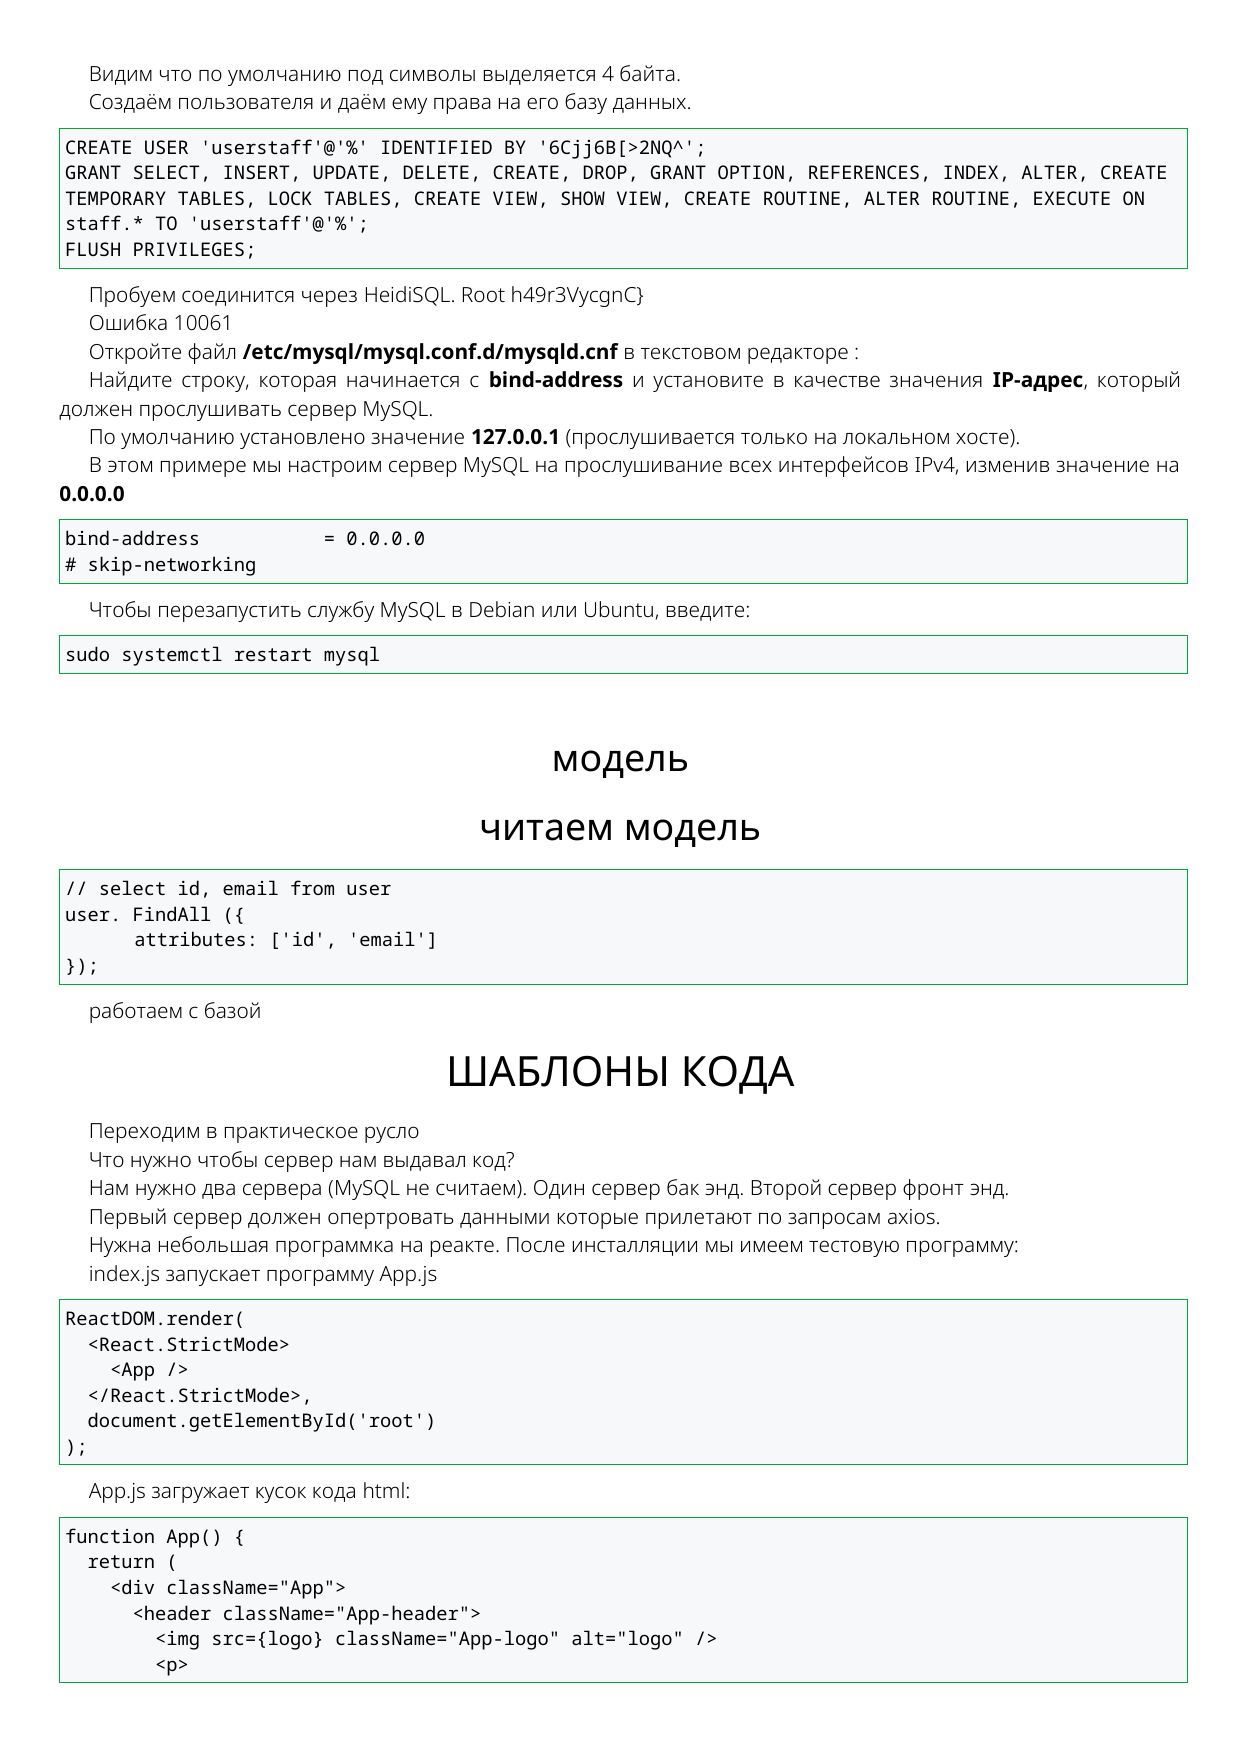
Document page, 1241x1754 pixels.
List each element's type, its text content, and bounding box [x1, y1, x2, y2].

text # skip-networking [60, 545, 1187, 583]
text <img src={logo} className="App-logo" alt="logo" /> [60, 1619, 1187, 1644]
subtitle Шаблоны кода [59, 1042, 1181, 1099]
text index.js запускает программу App.js [59, 1259, 1181, 1287]
text Ошибка 10061 [59, 308, 1181, 337]
text App.js загружает кусок кода html: [59, 1477, 1181, 1505]
text GRANT SELECT, INSERT, UPDATE, DELETE, CREATE, DROP, GRANT OPTION, REFERENCES, INDEX, ALTER, CREATE TEMPORARY TABLES, LOCK TABLES, CREATE VIEW, SHOW VIEW, CREATE ROUTINE, ALTER ROUTINE, EXECUTE ON staff.* TO 'userstaff'@'%'; [60, 153, 1187, 230]
subtitle модель [59, 732, 1181, 783]
text <React.StrictMode> [60, 1324, 1187, 1350]
text return ( [60, 1542, 1187, 1568]
text Чтобы перезапустить службу MySQL в Debian или Ubuntu, введите: [59, 595, 1181, 623]
text Откройте файл /etc/mysql/mysql.conf.d/mysqld.cnf в текстовом редакторе : [59, 337, 1181, 365]
text FLUSH PRIVILEGES; [60, 230, 1187, 268]
text Первый сервер должен опертровать данными которые прилетают по запросам axios. [59, 1202, 1181, 1230]
subtitle читаем модель [59, 800, 1181, 851]
text Нужна небольшая программка на реакте. После инсталляции мы имеем тестовую программу: [59, 1230, 1181, 1259]
text Создаём пользователя и даём ему права на его базу данных. [59, 87, 1181, 116]
text Переходим в практическое русло [59, 1116, 1181, 1145]
text <header className="App-header"> [60, 1593, 1187, 1619]
text Видим что по умолчанию под символы выделяется 4 байта. [59, 59, 1181, 87]
text CREATE USER 'userstaff'@'%' IDENTIFIED BY '6Cjj6B[>2NQ^'; [60, 129, 1187, 153]
text Найдите строку, которая начинается с bind-address и установите в качестве значения IP-адрес, который должен прослушивать сервер MySQL. [59, 365, 1181, 422]
text <div className="App"> [60, 1568, 1187, 1593]
text Что нужно чтобы сервер нам выдавал код? [59, 1145, 1181, 1173]
text ); [60, 1426, 1187, 1464]
text sudo systemctl restart mysql [60, 636, 1187, 673]
text работаем с базой [59, 996, 1181, 1024]
text <App /> [60, 1350, 1187, 1375]
text bind-address = 0.0.0.0 [60, 520, 1187, 545]
text По умолчанию установлено значение 127.0.0.1 (прослушивается только на локальном хосте). [59, 422, 1181, 451]
text attributes: ['id', 'email'] [60, 920, 1187, 946]
text Нам нужно два сервера (MySQL не считаем). Один сервер бак энд. Второй сервер фронт энд. [59, 1173, 1181, 1202]
text user. FindAll ({ [60, 894, 1187, 920]
text В этом примере мы настроим сервер MySQL на прослушивание всех интерфейсов IPv4, изменив значение на 0.0.0.0 [59, 451, 1181, 507]
text <p> [60, 1644, 1187, 1682]
text document.getElementById('root') [60, 1401, 1187, 1426]
text ReactDOM.render( [60, 1300, 1187, 1324]
text // select id, email from user [60, 870, 1187, 894]
text }); [60, 946, 1187, 984]
text </React.StrictMode>, [60, 1375, 1187, 1401]
text function App() { [60, 1518, 1187, 1542]
text Пробуем соединится через HeidiSQL. Root h49r3VycgnC} [59, 280, 1181, 308]
